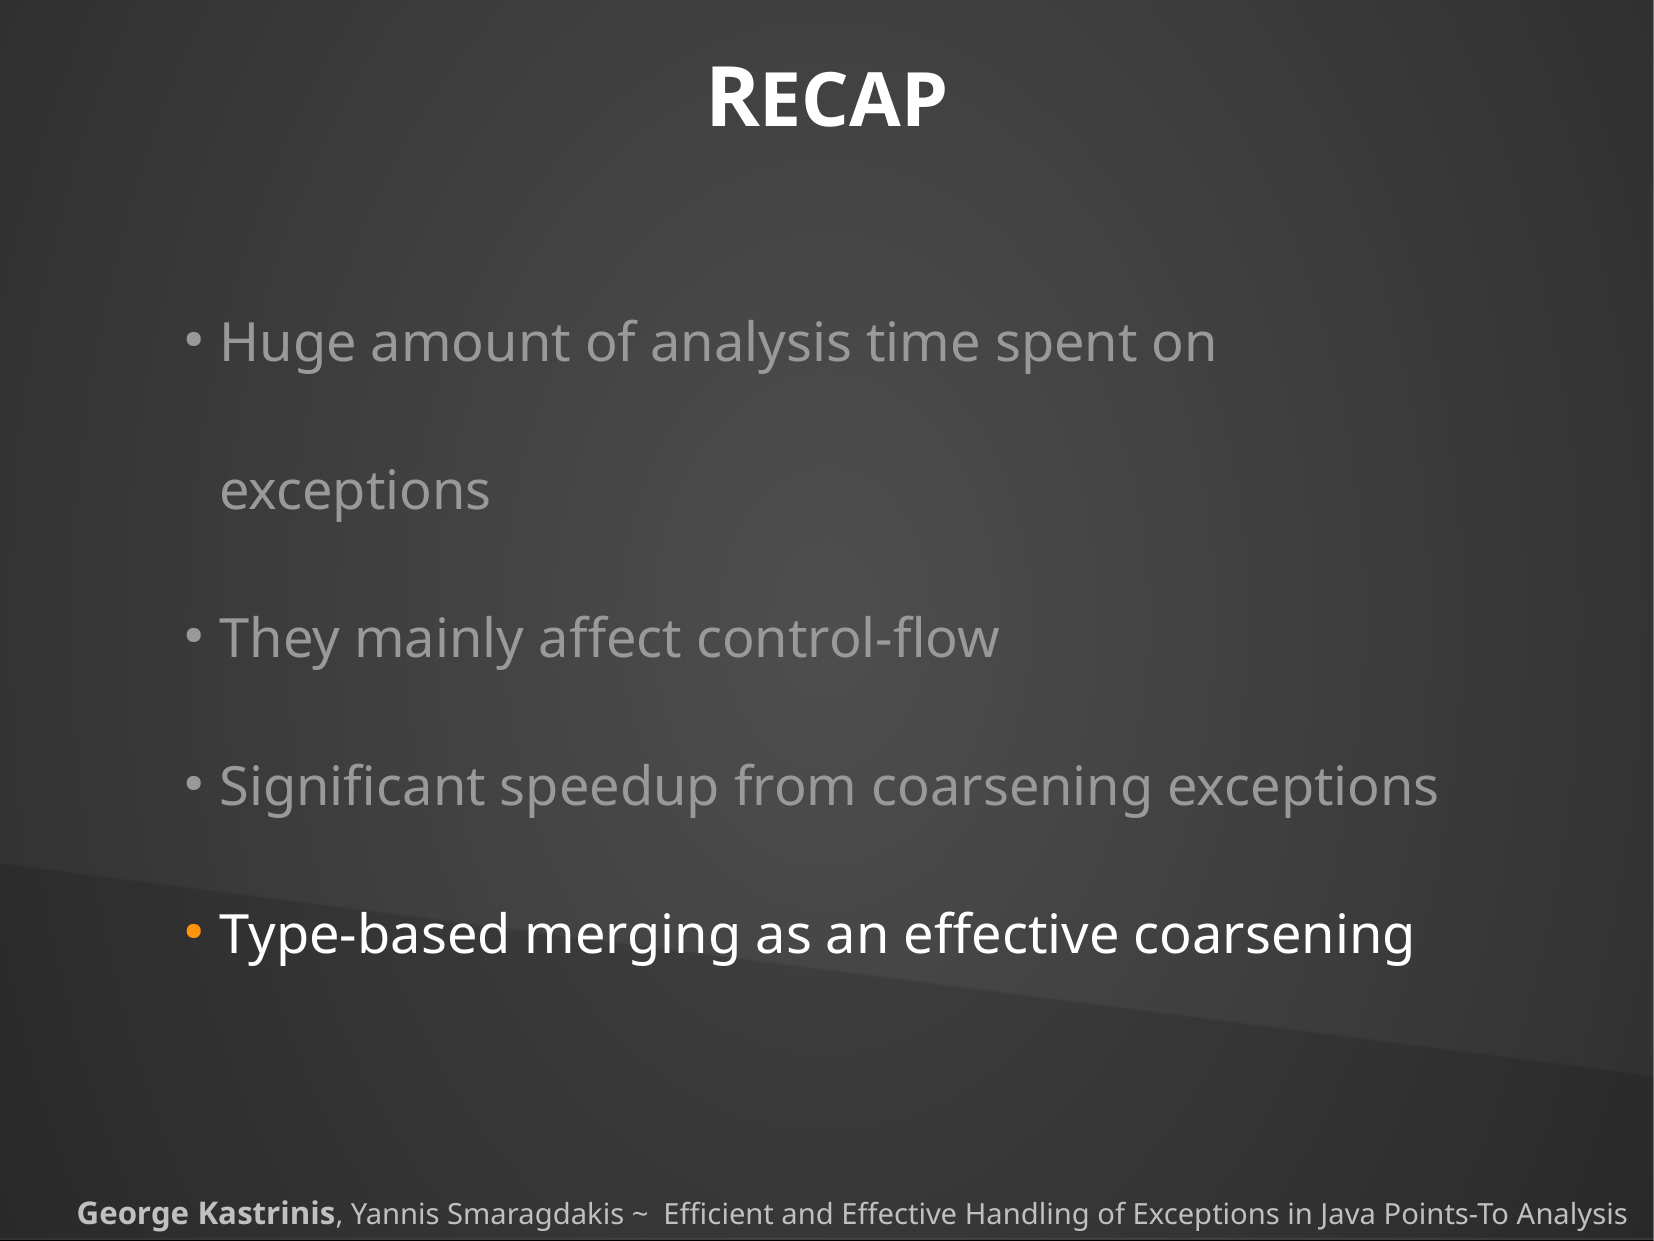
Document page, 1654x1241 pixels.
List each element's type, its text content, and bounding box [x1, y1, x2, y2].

text_box RECAP [422, 30, 1231, 139]
picture [0, 0, 1654, 1241]
text_box Huge amount of analysis time spent on exceptions They mainly affect control-flow Significant speedup from coarsening exceptions Type-based merging as an effective coarsening [169, 222, 1485, 663]
